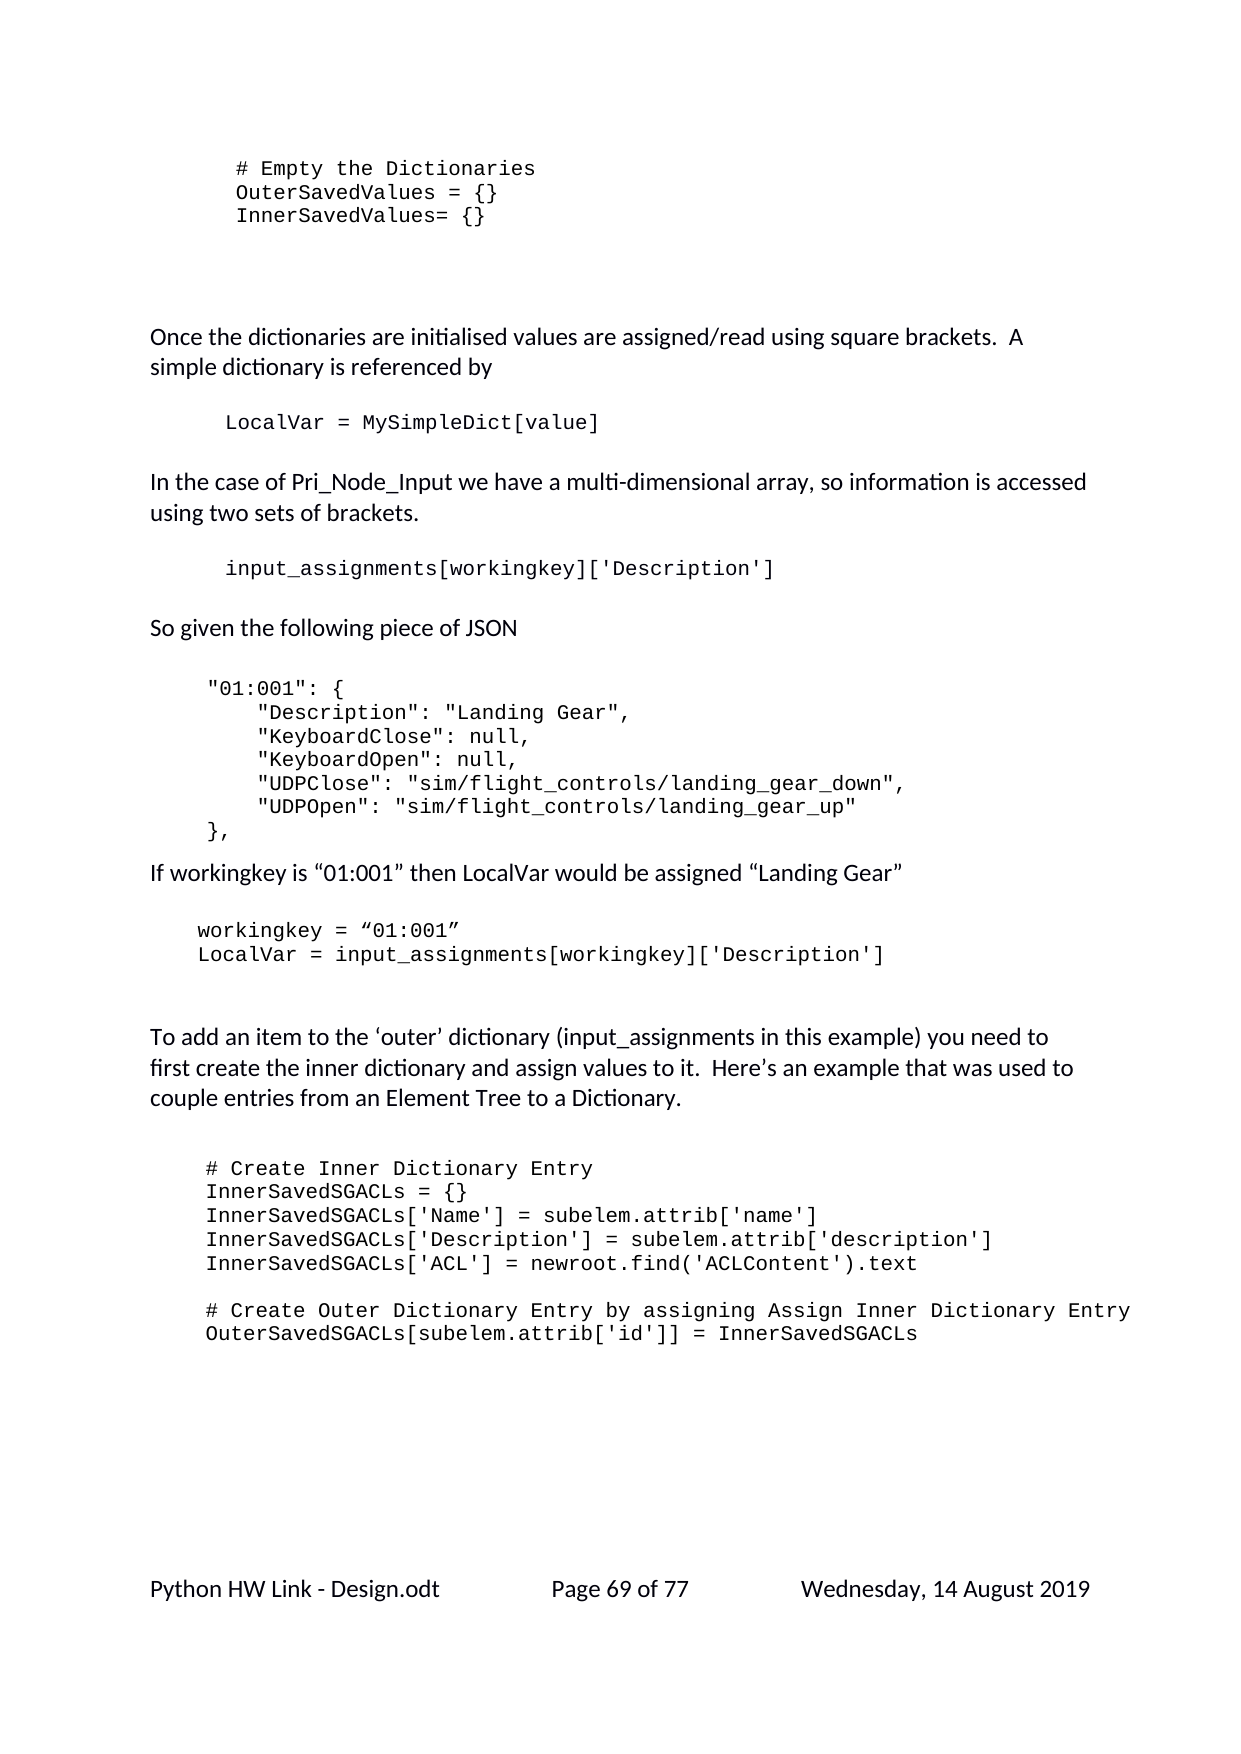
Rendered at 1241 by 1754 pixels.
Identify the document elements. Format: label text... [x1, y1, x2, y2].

text If workingkey is “01:001” then LocalVar would be assigned “Landing Gear” [150, 673, 1090, 888]
text To add an item to the ‘outer’ dictionary (input_assignments in this example) you need to first create the inner dictionary and assign values to it. Here’s an example that was used to couple entries from an Element Tree to a Dictionary. [150, 888, 1090, 1113]
text input_assignments[workingkey]['Description'] [150, 558, 1090, 582]
text In the case of Pri_Node_Input we have a multi-dimensional array, so information is accessed using two sets of brackets. [150, 467, 1090, 528]
text Once the dictionaries are initialised values are assigned/read using square brackets. A simple dictionary is referenced by [150, 321, 1090, 382]
text LocalVar = MySimpleDict[value] [150, 412, 1090, 436]
text So given the following piece of JSON [150, 612, 1090, 643]
